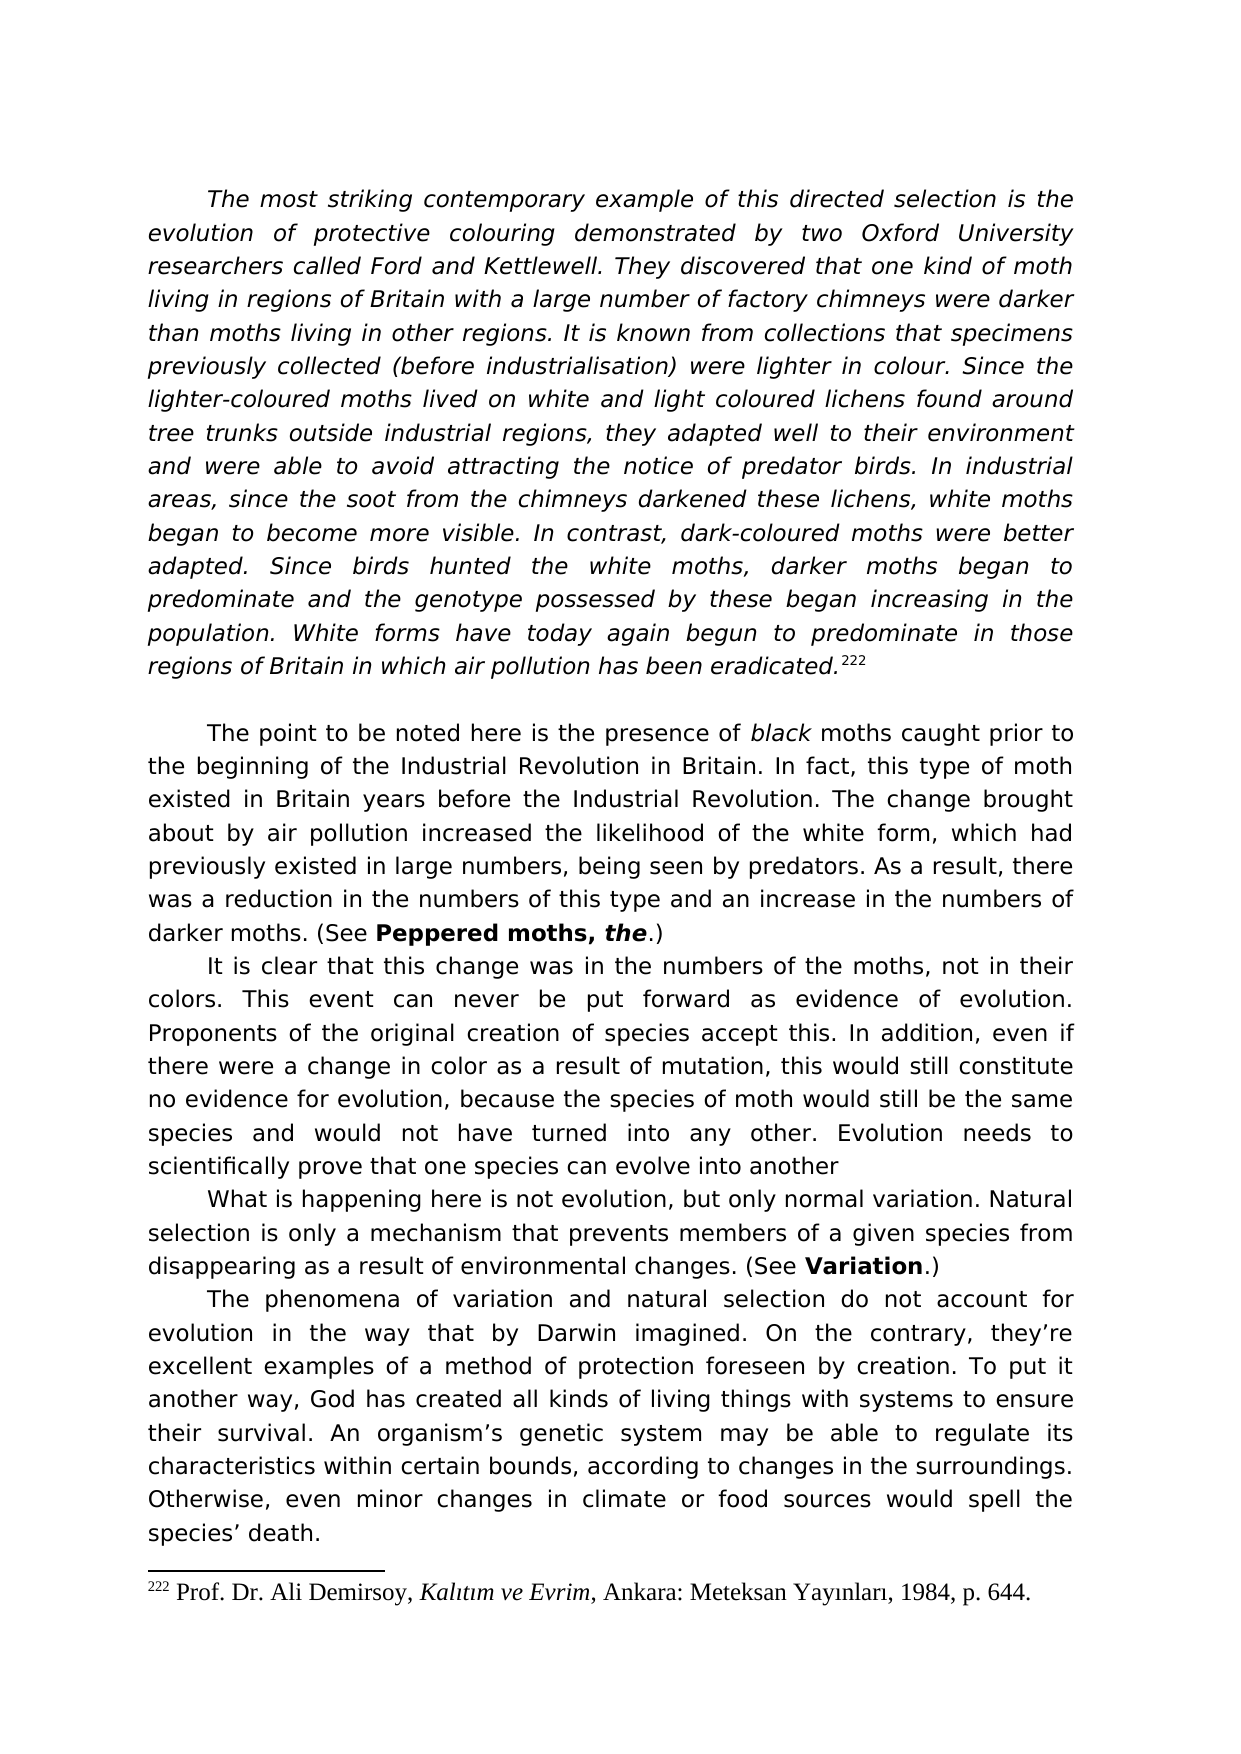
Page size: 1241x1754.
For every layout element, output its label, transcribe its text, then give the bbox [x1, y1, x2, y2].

text What is happening here is not evolution, but only normal variation. Natural selection is only a mechanism that prevents members of a given species from disappearing as a result of environmental changes. (See Variation.) [148, 1181, 1075, 1281]
text The point to be noted here is the presence of black moths caught prior to the beginning of the Industrial Revolution in Britain. In fact, this type of moth existed in Britain years before the Industrial Revolution. The change brought about by air pollution increased the likelihood of the white form, which had previously existed in large numbers, being seen by predators. As a result, there was a reduction in the numbers of this type and an increase in the numbers of darker moths. (See Peppered moths, the.) [148, 714, 1075, 948]
text The phenomena of variation and natural selection do not account for evolution in the way that by Darwin imagined. On the contrary, they’re excellent examples of a method of protection foreseen by creation. To put it another way, God has created all kinds of living things with systems to ensure their survival. An organism’s genetic system may be able to regulate its characteristics within certain bounds, according to changes in the surroundings. Otherwise, even minor changes in climate or food sources would spell the species’ death. [148, 1281, 1075, 1548]
text Prof. Dr. Ali Demirsoy, Kalıtım ve Evrim, Ankara: Meteksan Yayınları, 1984, p. 644. [148, 1577, 1092, 1606]
text The most striking contemporary example of this directed selection is the evolution of protective colouring demonstrated by two Oxford University researchers called Ford and Kettlewell. They discovered that one kind of moth living in regions of Britain with a large number of factory chimneys were darker than moths living in other regions. It is known from collections that specimens previously collected (before industrialisation) were lighter in colour. Since the lighter-coloured moths lived on white and light coloured lichens found around tree trunks outside industrial regions, they adapted well to their environment and were able to avoid attracting the notice of predator birds. In industrial areas, since the soot from the chimneys darkened these lichens, white moths began to become more visible. In contrast, dark-coloured moths were better adapted. Since birds hunted the white moths, darker moths began to predominate and the genotype possessed by these began increasing in the population. White forms have today again begun to predominate in those regions of Britain in which air pollution has been eradicated. [148, 181, 1075, 681]
text It is clear that this change was in the numbers of the moths, not in their colors. This event can never be put forward as evidence of evolution. Proponents of the original creation of species accept this. In addition, even if there were a change in color as a result of mutation, this would still constitute no evidence for evolution, because the species of moth would still be the same species and would not have turned into any other. Evolution needs to scientifically prove that one species can evolve into another [148, 948, 1075, 1181]
